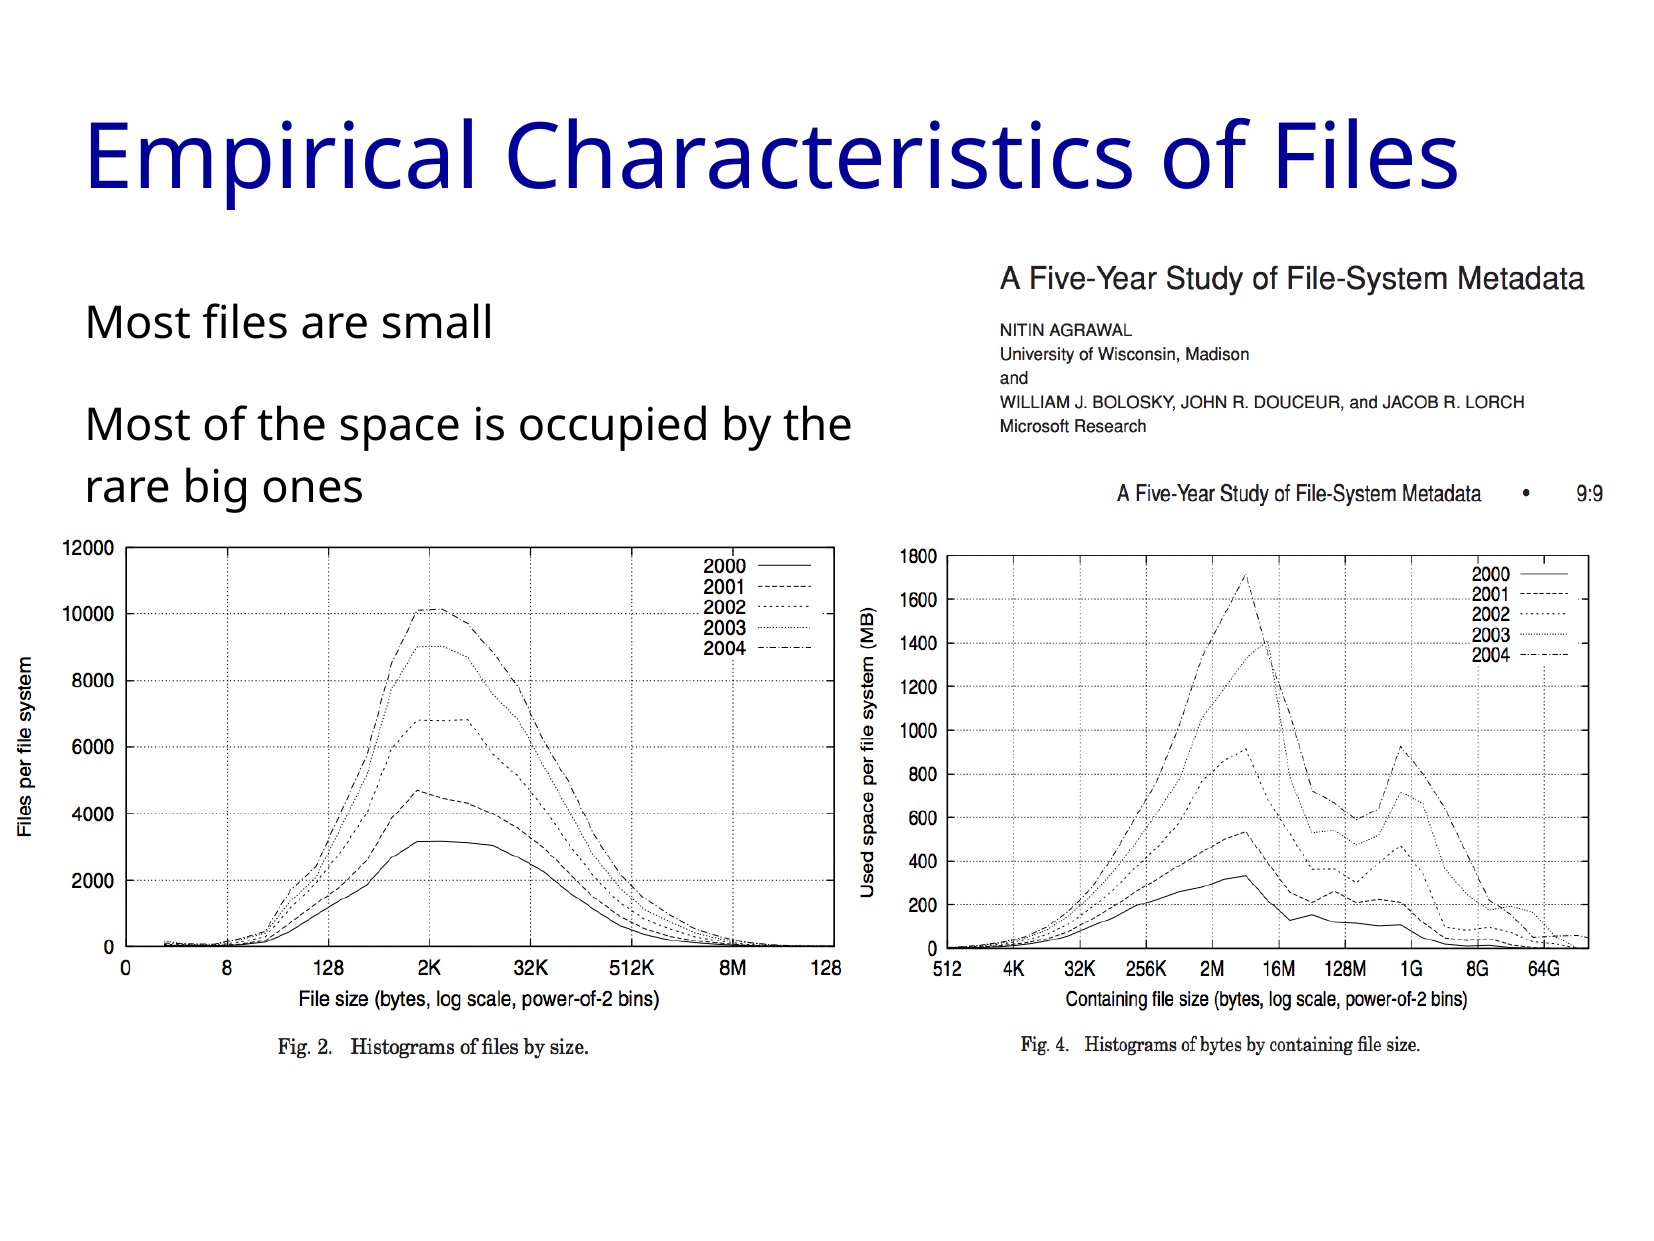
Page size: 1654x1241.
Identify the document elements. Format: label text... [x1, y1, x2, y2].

title Empirical Characteristics of Files [82, 49, 1571, 257]
picture [0, 446, 1654, 1068]
picture [995, 246, 1606, 444]
list Most files are small Most of the space is occupied by the rare big ones [60, 290, 889, 517]
